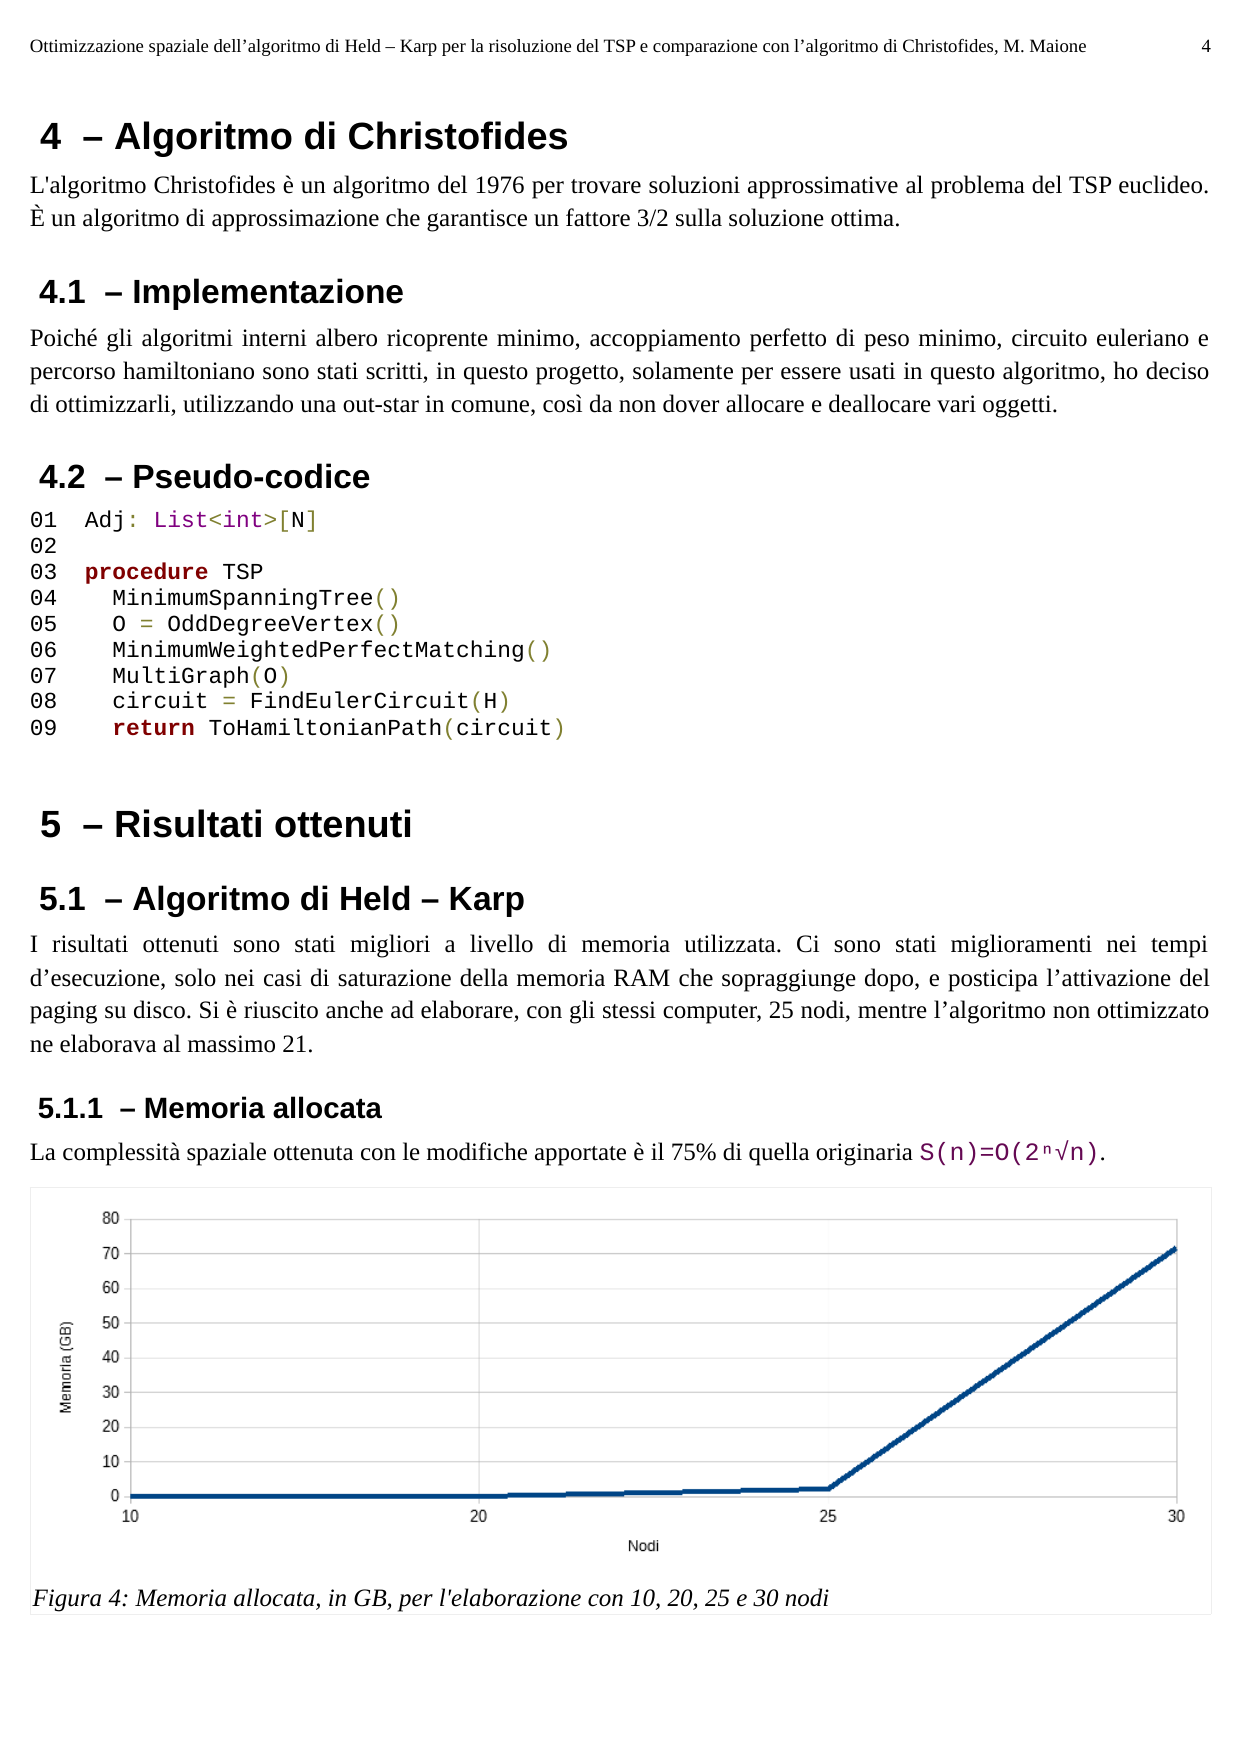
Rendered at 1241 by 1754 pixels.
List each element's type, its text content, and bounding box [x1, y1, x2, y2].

text Poiché gli algoritmi interni albero ricoprente minimo, accoppiamento perfetto di peso minimo, circuito euleriano e percorso hamiltoniano sono stati scritti, in questo progetto, solamente per essere usati in questo algoritmo, ho deciso di ottimizzarli, utilizzando una out-star in comune, così da non dover allocare e deallocare vari oggetti. [29, 323, 1211, 417]
text 08 circuit = FindEulerCircuit(H) [29, 690, 1211, 716]
text 06 MinimumWeightedPerfectMatching() [29, 638, 1211, 664]
subtitle Memoria allocata [29, 1091, 1211, 1124]
text L'algoritmo Christofides è un algoritmo del 1976 per trovare soluzioni approssimative al problema del TSP euclideo. È un algoritmo di approssimazione che garantisce un fattore 3/2 sulla soluzione ottima. [29, 170, 1211, 232]
text 04 MinimumSpanningTree() [29, 586, 1211, 612]
subtitle Algoritmo di Christofides [29, 114, 1211, 158]
text 07 MultiGraph(O) [29, 664, 1211, 690]
subtitle Implementazione [29, 272, 1211, 310]
subtitle Risultati ottenuti [29, 801, 1211, 845]
text 01 Adj: List<int>[N] [29, 508, 1211, 534]
text 02 [29, 534, 1211, 560]
subtitle Algoritmo di Held – Karp [29, 878, 1211, 917]
picture [32, 1202, 1208, 1578]
subtitle Pseudo-codice [29, 457, 1211, 496]
text La complessità spaziale ottenuta con le modifiche apportate è il 75% di quella originaria S(n)=O(2ⁿ√n). [29, 1137, 1211, 1168]
text 09 return ToHamiltonianPath(circuit) [29, 716, 1211, 742]
text 03 procedure TSP [29, 560, 1211, 586]
text Figura 4: Memoria allocata, in GB, per l'elaborazione con 10, 20, 25 e 30 nodi [32, 1578, 1208, 1611]
text 05 O = OddDegreeVertex() [29, 612, 1211, 638]
text I risultati ottenuti sono stati migliori a livello di memoria utilizzata. Ci sono stati miglioramenti nei tempi d’esecuzione, solo nei casi di saturazione della memoria RAM che sopraggiunge dopo, e posticipa l’attivazione del paging su disco. Si è riuscito anche ad elaborare, con gli stessi computer, 25 nodi, mentre l’algoritmo non ottimizzato ne elaborava al massimo 21. [29, 929, 1211, 1057]
